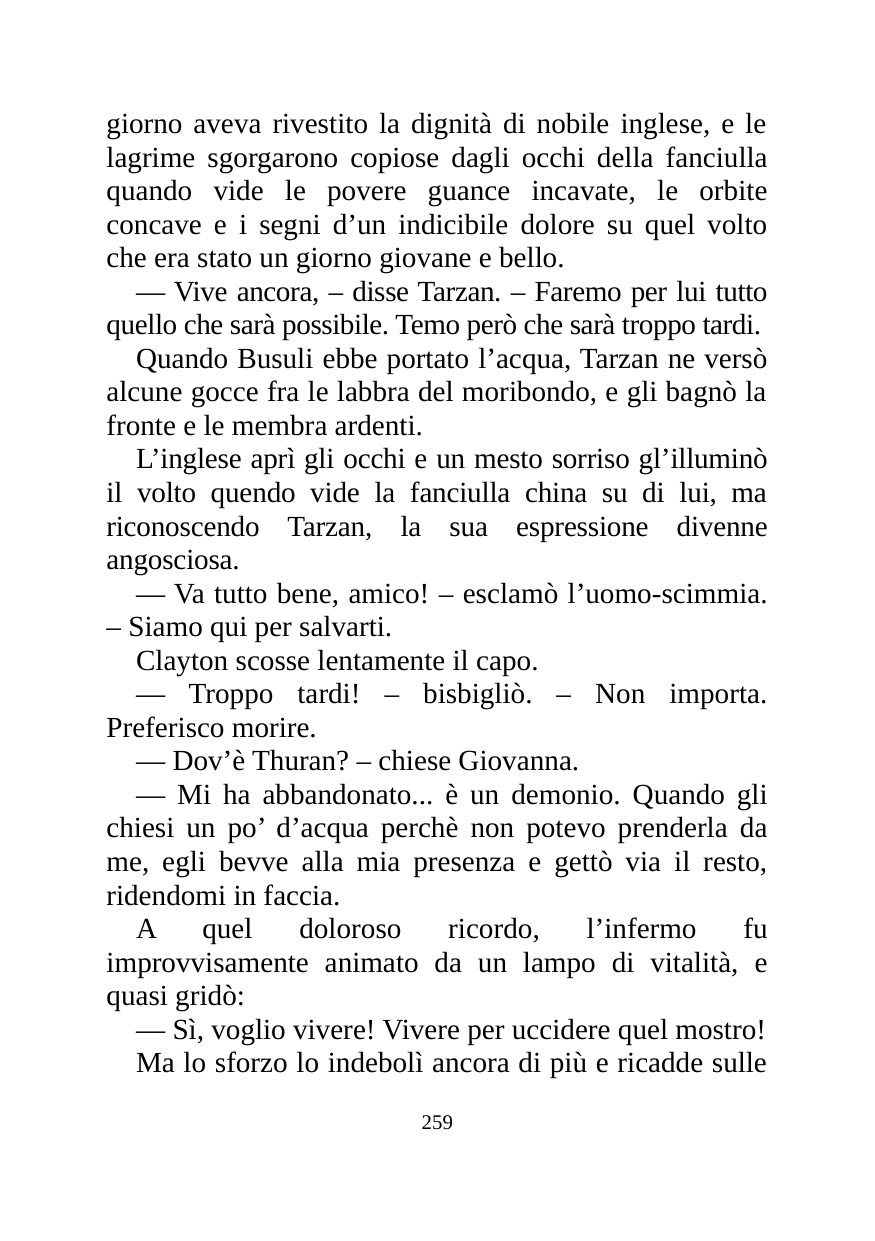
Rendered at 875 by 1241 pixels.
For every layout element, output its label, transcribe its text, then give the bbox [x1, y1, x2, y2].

text — Dov’è Thuran? – chiese Giovanna. [106, 743, 768, 777]
text giorno aveva rivestito la dignità di nobile inglese, e le lagrime sgorgarono copiose dagli occhi della fanciulla quando vide le povere guance incavate, le orbite concave e i segni d’un indicibile dolore su quel volto che era stato un giorno giovane e bello. [106, 106, 768, 274]
text — Vive ancora, – disse Tarzan. – Faremo per lui tutto quello che sarà possibile. Temo però che sarà troppo tardi. [106, 274, 768, 341]
text A quel doloroso ricordo, l’infermo fu improvvisamente animato da un lampo di vitalità, e quasi gridò: [106, 911, 768, 1012]
text Clayton scosse lentamente il capo. [106, 643, 768, 676]
text Ma lo sforzo lo indebolì ancora di più e ricadde sulle [106, 1045, 768, 1079]
text L’inglese aprì gli occhi e un mesto sorriso gl’illuminò il volto quendo vide la fanciulla china su di lui, ma riconoscendo Tarzan, la sua espressione divenne angosciosa. [106, 442, 768, 576]
text Quando Busuli ebbe portato l’acqua, Tarzan ne versò alcune gocce fra le labbra del moribondo, e gli bagnò la fronte e le membra ardenti. [106, 341, 768, 442]
text — Va tutto bene, amico! – esclamò l’uomo-scimmia. – Siamo qui per salvarti. [106, 576, 768, 643]
text — Mi ha abbandonato... è un demonio. Quando gli chiesi un po’ d’acqua perchè non potevo prenderla da me, egli bevve alla mia presenza e gettò via il resto, ridendomi in faccia. [106, 777, 768, 911]
text — Sì, voglio vivere! Vivere per uccidere quel mostro! [106, 1012, 768, 1045]
text — Troppo tardi! – bisbigliò. – Non importa. Preferisco morire. [106, 676, 768, 743]
